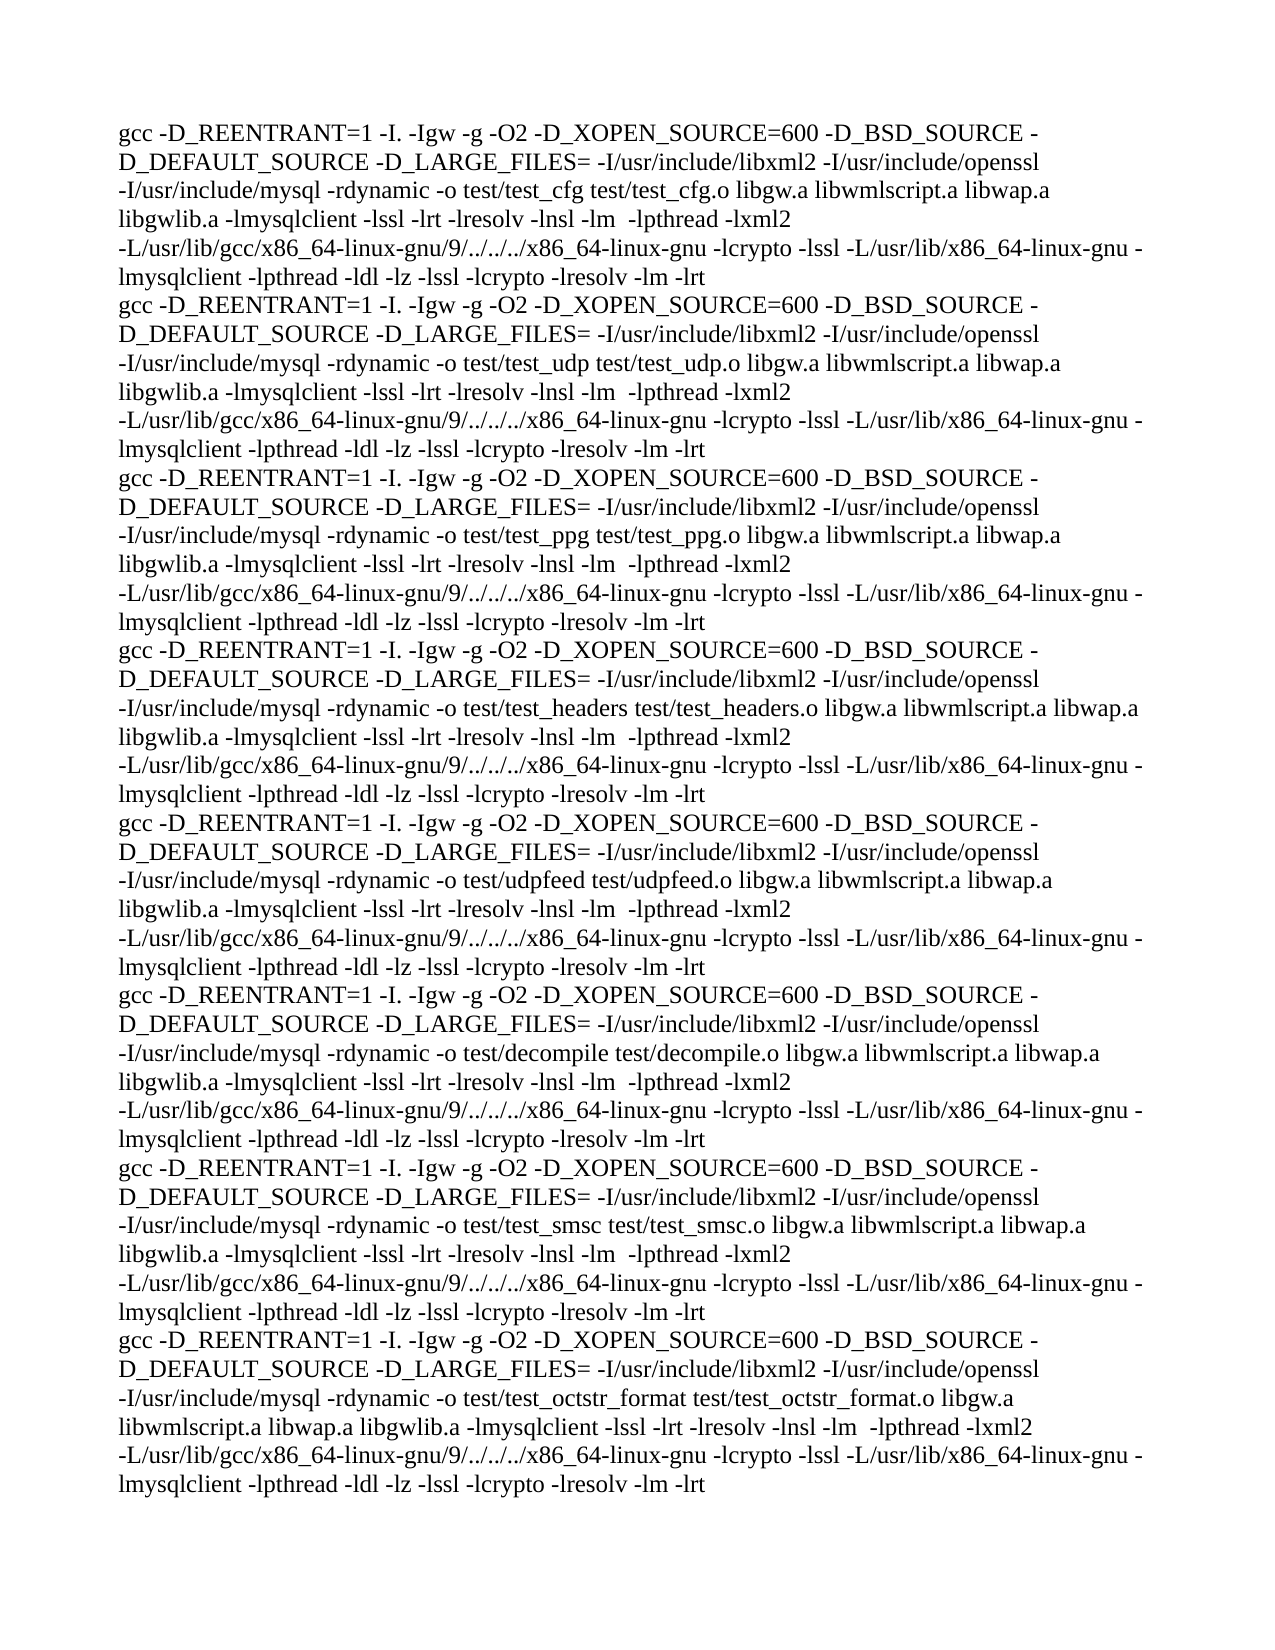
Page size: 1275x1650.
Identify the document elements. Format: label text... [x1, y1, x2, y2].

text gcc -D_REENTRANT=1 -I. -Igw -g -O2 -D_XOPEN_SOURCE=600 -D_BSD_SOURCE -D_DEFAULT_SOURCE -D_LARGE_FILES= -I/usr/include/libxml2 -I/usr/include/openssl -I/usr/include/mysql -rdynamic -o test/udpfeed test/udpfeed.o libgw.a libwmlscript.a libwap.a libgwlib.a -lmysqlclient -lssl -lrt -lresolv -lnsl -lm -lpthread -lxml2 -L/usr/lib/gcc/x86_64-linux-gnu/9/../../../x86_64-linux-gnu -lcrypto -lssl -L/usr/lib/x86_64-linux-gnu -lmysqlclient -lpthread -ldl -lz -lssl -lcrypto -lresolv -lm -lrt [118, 808, 1157, 981]
text gcc -D_REENTRANT=1 -I. -Igw -g -O2 -D_XOPEN_SOURCE=600 -D_BSD_SOURCE -D_DEFAULT_SOURCE -D_LARGE_FILES= -I/usr/include/libxml2 -I/usr/include/openssl -I/usr/include/mysql -rdynamic -o test/test_headers test/test_headers.o libgw.a libwmlscript.a libwap.a libgwlib.a -lmysqlclient -lssl -lrt -lresolv -lnsl -lm -lpthread -lxml2 -L/usr/lib/gcc/x86_64-linux-gnu/9/../../../x86_64-linux-gnu -lcrypto -lssl -L/usr/lib/x86_64-linux-gnu -lmysqlclient -lpthread -ldl -lz -lssl -lcrypto -lresolv -lm -lrt [118, 636, 1157, 808]
text gcc -D_REENTRANT=1 -I. -Igw -g -O2 -D_XOPEN_SOURCE=600 -D_BSD_SOURCE -D_DEFAULT_SOURCE -D_LARGE_FILES= -I/usr/include/libxml2 -I/usr/include/openssl -I/usr/include/mysql -rdynamic -o test/test_udp test/test_udp.o libgw.a libwmlscript.a libwap.a libgwlib.a -lmysqlclient -lssl -lrt -lresolv -lnsl -lm -lpthread -lxml2 -L/usr/lib/gcc/x86_64-linux-gnu/9/../../../x86_64-linux-gnu -lcrypto -lssl -L/usr/lib/x86_64-linux-gnu -lmysqlclient -lpthread -ldl -lz -lssl -lcrypto -lresolv -lm -lrt [118, 291, 1157, 463]
text gcc -D_REENTRANT=1 -I. -Igw -g -O2 -D_XOPEN_SOURCE=600 -D_BSD_SOURCE -D_DEFAULT_SOURCE -D_LARGE_FILES= -I/usr/include/libxml2 -I/usr/include/openssl -I/usr/include/mysql -rdynamic -o test/test_ppg test/test_ppg.o libgw.a libwmlscript.a libwap.a libgwlib.a -lmysqlclient -lssl -lrt -lresolv -lnsl -lm -lpthread -lxml2 -L/usr/lib/gcc/x86_64-linux-gnu/9/../../../x86_64-linux-gnu -lcrypto -lssl -L/usr/lib/x86_64-linux-gnu -lmysqlclient -lpthread -ldl -lz -lssl -lcrypto -lresolv -lm -lrt [118, 463, 1157, 636]
text gcc -D_REENTRANT=1 -I. -Igw -g -O2 -D_XOPEN_SOURCE=600 -D_BSD_SOURCE -D_DEFAULT_SOURCE -D_LARGE_FILES= -I/usr/include/libxml2 -I/usr/include/openssl -I/usr/include/mysql -rdynamic -o test/decompile test/decompile.o libgw.a libwmlscript.a libwap.a libgwlib.a -lmysqlclient -lssl -lrt -lresolv -lnsl -lm -lpthread -lxml2 -L/usr/lib/gcc/x86_64-linux-gnu/9/../../../x86_64-linux-gnu -lcrypto -lssl -L/usr/lib/x86_64-linux-gnu -lmysqlclient -lpthread -ldl -lz -lssl -lcrypto -lresolv -lm -lrt [118, 981, 1157, 1153]
text gcc -D_REENTRANT=1 -I. -Igw -g -O2 -D_XOPEN_SOURCE=600 -D_BSD_SOURCE -D_DEFAULT_SOURCE -D_LARGE_FILES= -I/usr/include/libxml2 -I/usr/include/openssl -I/usr/include/mysql -rdynamic -o test/test_octstr_format test/test_octstr_format.o libgw.a libwmlscript.a libwap.a libgwlib.a -lmysqlclient -lssl -lrt -lresolv -lnsl -lm -lpthread -lxml2 -L/usr/lib/gcc/x86_64-linux-gnu/9/../../../x86_64-linux-gnu -lcrypto -lssl -L/usr/lib/x86_64-linux-gnu -lmysqlclient -lpthread -ldl -lz -lssl -lcrypto -lresolv -lm -lrt [118, 1326, 1157, 1498]
text gcc -D_REENTRANT=1 -I. -Igw -g -O2 -D_XOPEN_SOURCE=600 -D_BSD_SOURCE -D_DEFAULT_SOURCE -D_LARGE_FILES= -I/usr/include/libxml2 -I/usr/include/openssl -I/usr/include/mysql -rdynamic -o test/test_cfg test/test_cfg.o libgw.a libwmlscript.a libwap.a libgwlib.a -lmysqlclient -lssl -lrt -lresolv -lnsl -lm -lpthread -lxml2 -L/usr/lib/gcc/x86_64-linux-gnu/9/../../../x86_64-linux-gnu -lcrypto -lssl -L/usr/lib/x86_64-linux-gnu -lmysqlclient -lpthread -ldl -lz -lssl -lcrypto -lresolv -lm -lrt [118, 118, 1157, 291]
text gcc -D_REENTRANT=1 -I. -Igw -g -O2 -D_XOPEN_SOURCE=600 -D_BSD_SOURCE -D_DEFAULT_SOURCE -D_LARGE_FILES= -I/usr/include/libxml2 -I/usr/include/openssl -I/usr/include/mysql -rdynamic -o test/test_smsc test/test_smsc.o libgw.a libwmlscript.a libwap.a libgwlib.a -lmysqlclient -lssl -lrt -lresolv -lnsl -lm -lpthread -lxml2 -L/usr/lib/gcc/x86_64-linux-gnu/9/../../../x86_64-linux-gnu -lcrypto -lssl -L/usr/lib/x86_64-linux-gnu -lmysqlclient -lpthread -ldl -lz -lssl -lcrypto -lresolv -lm -lrt [118, 1153, 1157, 1326]
